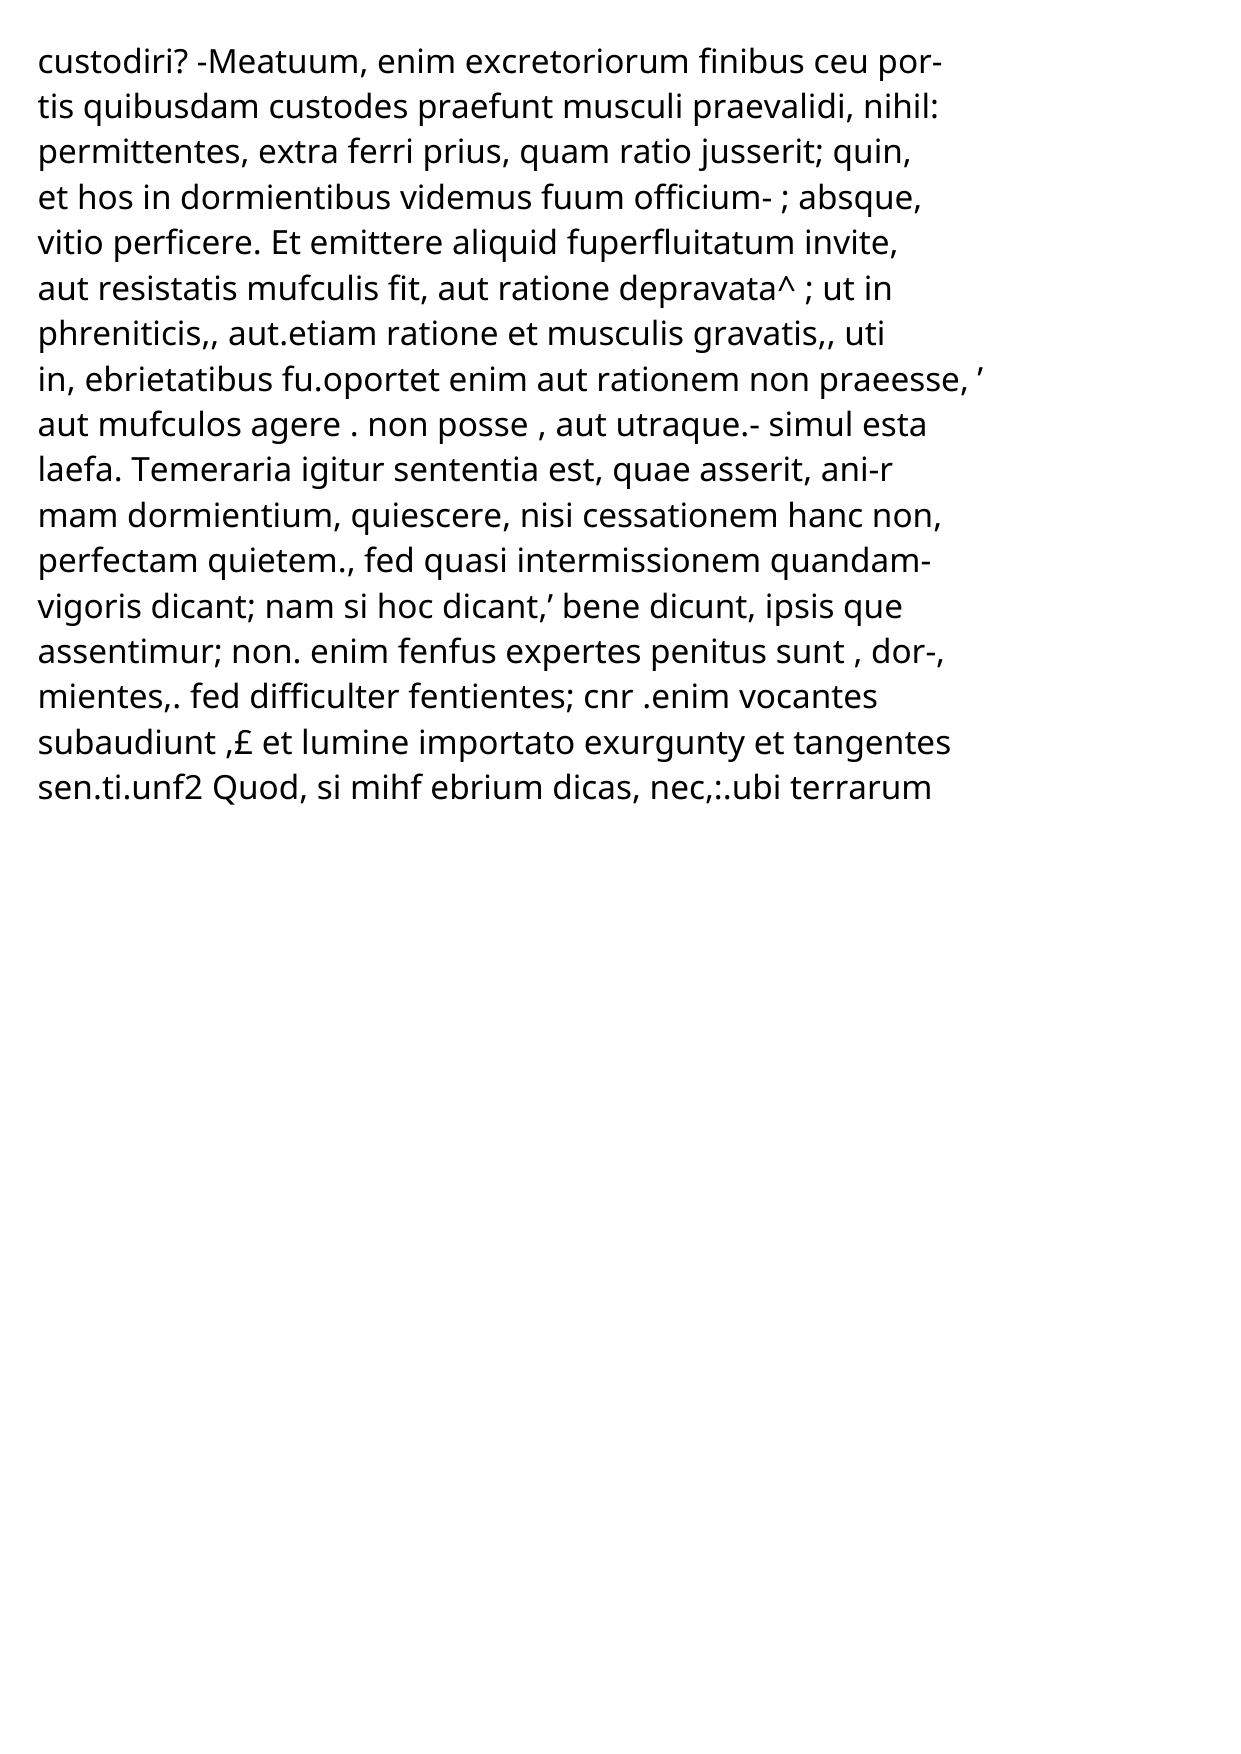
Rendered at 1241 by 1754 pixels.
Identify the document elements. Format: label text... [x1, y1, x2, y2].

text custodiri? -Meatuum, enim excretoriorum finibus ceu por- tis quibusdam custodes praefunt musculi praevalidi, nihil: permittentes, extra ferri prius, quam ratio jusserit; quin, et hos in dormientibus videmus fuum officium- ; absque, vitio perficere. Et emittere aliquid fuperfluitatum invite, aut resistatis mufculis fit, aut ratione depravata^ ; ut in phreniticis,, aut.etiam ratione et musculis gravatis,, uti in, ebrietatibus fu.oportet enim aut rationem non praeesse, ’ aut mufculos agere . non posse , aut utraque.- simul esta laefa. Temeraria igitur sententia est, quae asserit, ani-r mam dormientium, quiescere, nisi cessationem hanc non, perfectam quietem., fed quasi intermissionem quandam- vigoris dicant; nam si hoc dicant,’ bene dicunt, ipsis que assentimur; non. enim fenfus expertes penitus sunt , dor-, mientes,. fed difficulter fentientes; cnr .enim vocantes subaudiunt ,£ et lumine importato exurgunty et tangentes sen.ti.unf2 Quod, si mihf ebrium dicas, nec,:.ubi terrarum [37, 37, 1203, 809]
